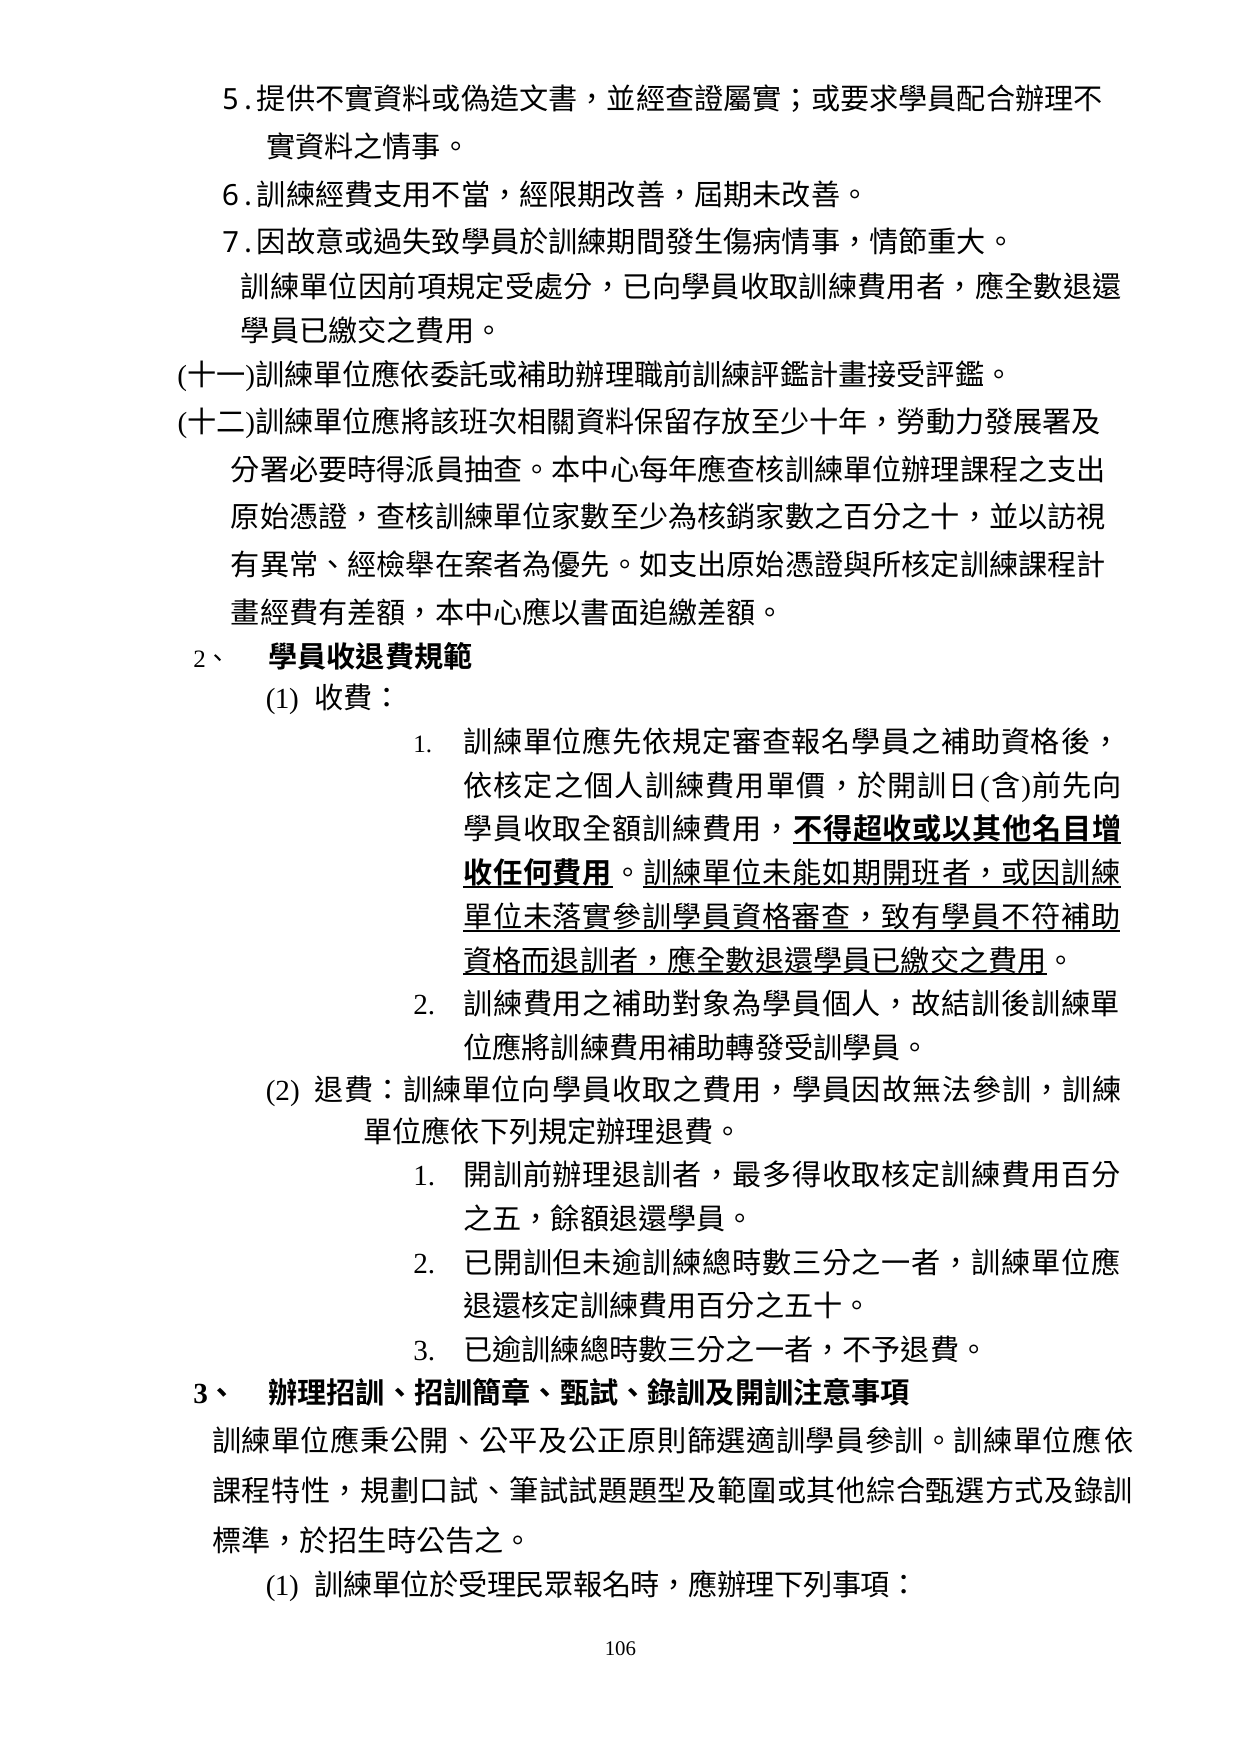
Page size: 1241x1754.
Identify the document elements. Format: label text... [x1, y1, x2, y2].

text 訓練單位因前項規定受處分，已向學員收取訓練費用者，應全數退還學員已繳交之費用。 [241, 262, 1122, 350]
list 訓練單位應先依規定審查報名學員之補助資格後，依核定之個人訓練費用單價，於開訓日(含)前先向學員收取全額訓練費用，不得超收或以其他名目增收任何費用。訓練單位未能如期開班者，或因訓練單位未落實參訓學員資格審查，致有學員不符補助資格而退訓者，應全數退還學員已繳交之費用。 [413, 717, 1122, 980]
list 學員收退費規範 [193, 633, 1122, 676]
list 訓練單位於受理民眾報名時，應辦理下列事項： [266, 1562, 1122, 1603]
text (十二)訓練單位應將該班次相關資料保留存放至少十年，勞動力發展署及分署必要時得派員抽查。本中心每年應查核訓練單位辦理課程之支出原始憑證，查核訓練單位家數至少為核銷家數之百分之十，並以訪視有異常、經檢舉在案者為優先。如支出原始憑證與所核定訓練課程計畫經費有差額，本中心應以書面追繳差額。 [177, 394, 1122, 633]
list 已開訓但未逾訓練總時數三分之一者，訓練單位應退還核定訓練費用百分之五十。 [413, 1238, 1122, 1326]
text 訓練單位應秉公開、公平及公正原則篩選適訓學員參訓。訓練單位應依課程特性，規劃口試、筆試試題題型及範圍或其他綜合甄選方式及錄訓標準，於招生時公告之。 [212, 1412, 1133, 1562]
list 開訓前辦理退訓者，最多得收取核定訓練費用百分之五，餘額退還學員。 [413, 1151, 1122, 1238]
list 收費： [266, 676, 1122, 717]
text (十一)訓練單位應依委託或補助辦理職前訓練評鑑計畫接受評鑑。 [118, 350, 1122, 394]
list 已逾訓練總時數三分之一者，不予退費。 [413, 1326, 1122, 1369]
list 退費：訓練單位向學員收取之費用，學員因故無法參訓，訓練單位應依下列規定辦理退費。 [266, 1067, 1122, 1151]
list 辦理招訓、招訓簡章、甄試、錄訓及開訓注意事項 [193, 1369, 1122, 1412]
text 6.訓練經費支用不當，經限期改善，屆期未改善。 [222, 167, 1122, 214]
text 5.提供不實資料或偽造文書，並經查證屬實；或要求學員配合辦理不實資料之情事。 [222, 71, 1122, 167]
list 訓練費用之補助對象為學員個人，故結訓後訓練單位應將訓練費用補助轉發受訓學員。 [413, 980, 1122, 1067]
text 7.因故意或過失致學員於訓練期間發生傷病情事，情節重大。 [222, 214, 1122, 262]
